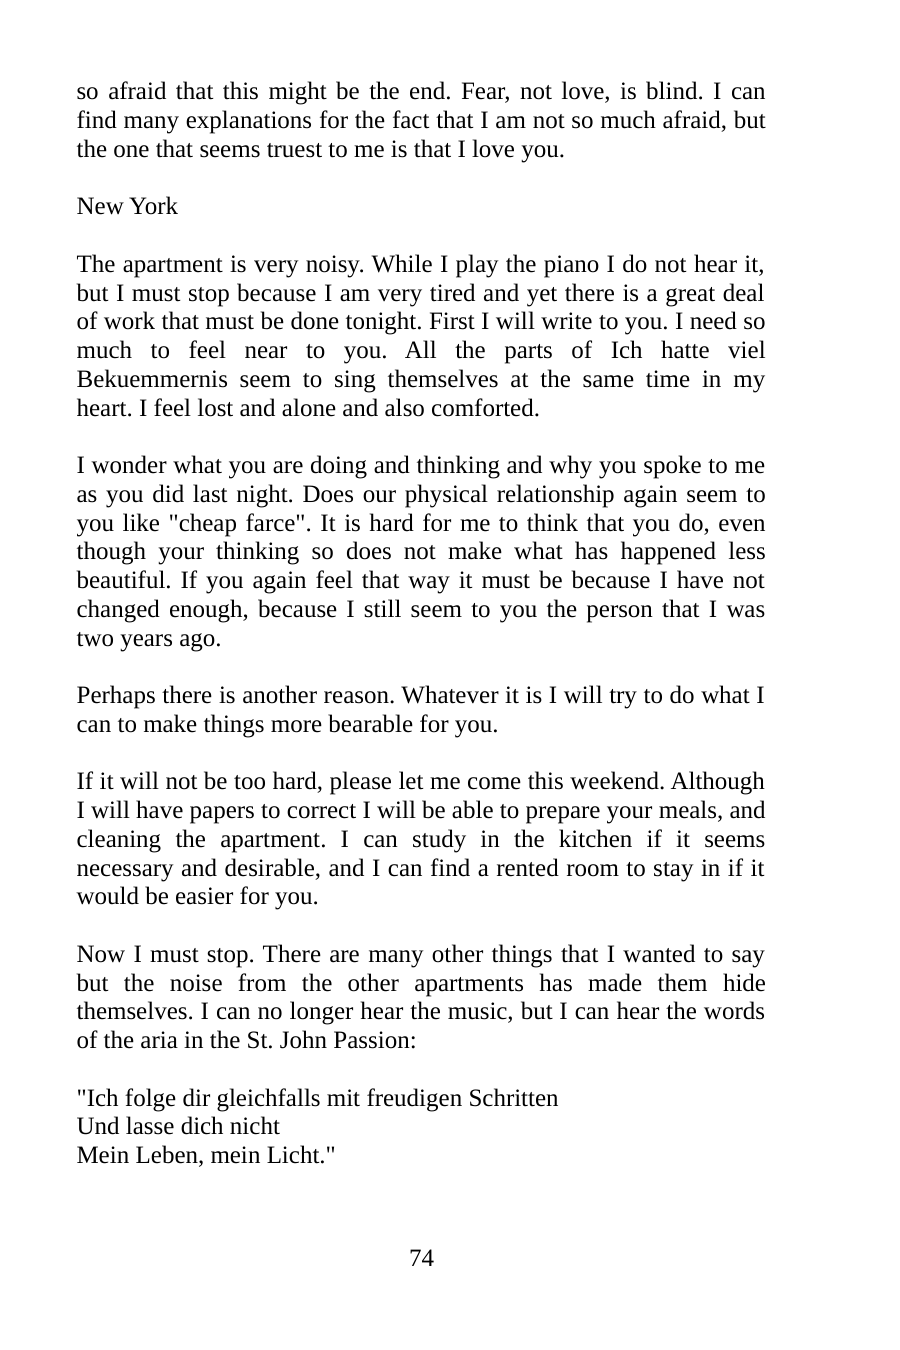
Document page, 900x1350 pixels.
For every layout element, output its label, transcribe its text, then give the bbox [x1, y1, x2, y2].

text "Ich folge dir gleichfalls mit freudigen Schritten [76, 1083, 766, 1111]
text Und lasse dich nicht [76, 1111, 766, 1140]
text New York [76, 191, 766, 220]
text The apartment is very noisy. While I play the piano I do not hear it, but I must stop because I am very tired and yet there is a great deal of work that must be done tonight. First I will write to you. I need so much to feel near to you. All the parts of Ich hatte viel Bekuemmernis seem to sing themselves at the same time in my heart. I feel lost and alone and also comforted. [76, 249, 766, 421]
text Mein Leben, mein Licht." [76, 1140, 766, 1169]
text so afraid that this might be the end. Fear, not love, is blind. I can find many explanations for the fact that I am not so much afraid, but the one that seems truest to me is that I love you. [76, 76, 766, 163]
text I wonder what you are doing and thinking and why you spoke to me as you did last night. Does our physical relationship again seem to you like "cheap farce". It is hard for me to think that you do, even though your thinking so does not make what has happened less beautiful. If you again feel that way it must be because I have not changed enough, because I still seem to you the person that I was two years ago. [76, 450, 766, 651]
text If it will not be too hard, please let me come this weekend. Although I will have papers to correct I will be able to prepare your meals, and cleaning the apartment. I can study in the kitchen if it seems necessary and desirable, and I can find a rented room to stay in if it would be easier for you. [76, 766, 766, 910]
text Perhaps there is another reason. Whatever it is I will try to do what I can to make things more bearable for you. [76, 680, 766, 738]
text Now I must stop. There are many other things that I wanted to say but the noise from the other apartments has made them hide themselves. I can no longer hear the music, but I can hear the words of the aria in the St. John Passion: [76, 939, 766, 1054]
